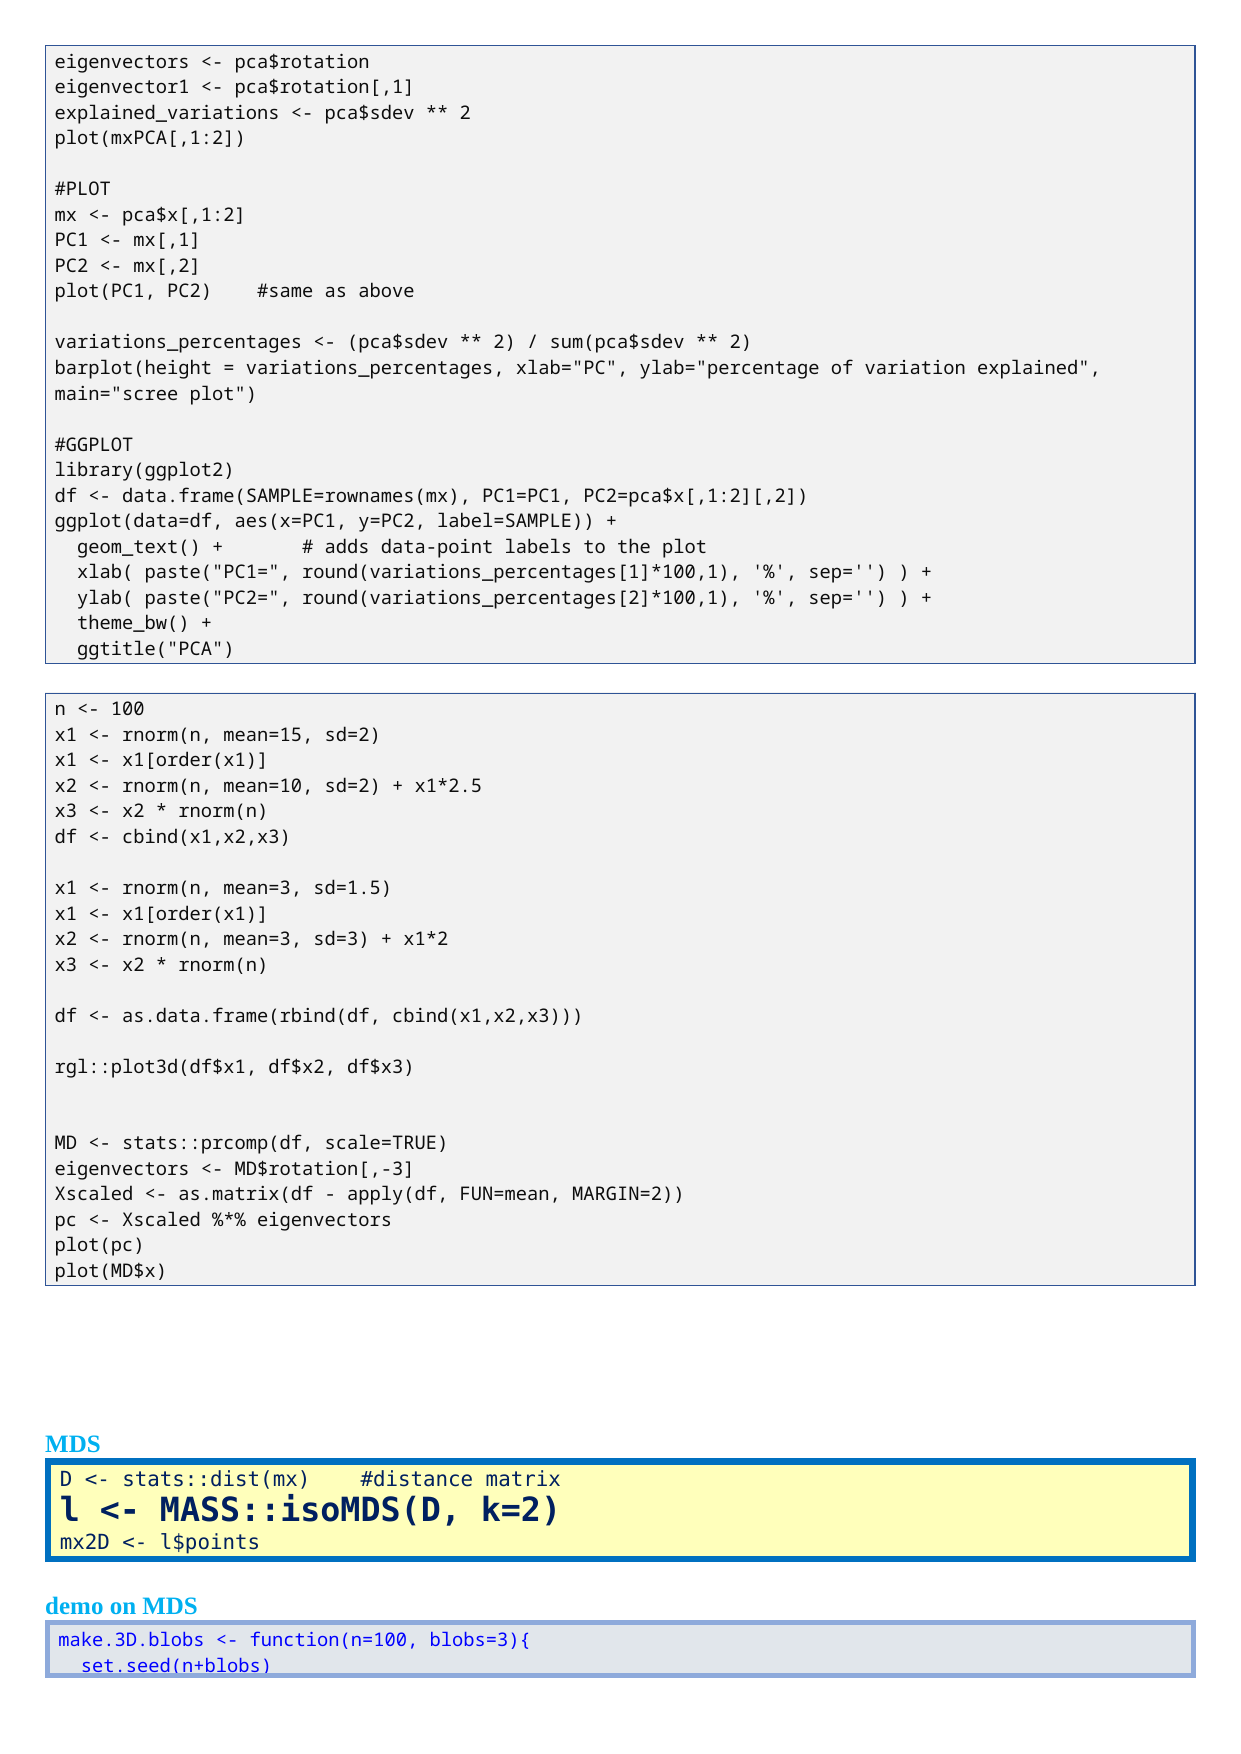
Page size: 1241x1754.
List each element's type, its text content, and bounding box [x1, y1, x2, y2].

text barplot(height = variations_percentages, xlab="PC", ylab="percentage of variation explained", main="scree plot") [46, 351, 1194, 402]
text D <- stats::dist(mx) #distance matrix [51, 1465, 1189, 1482]
text plot(pc) [46, 1228, 1194, 1254]
text mx2D <- l$points [51, 1521, 1189, 1556]
text plot(MD$x) [46, 1254, 1194, 1285]
text variations_percentages <- (pca$sdev ** 2) / sum(pca$sdev ** 2) [46, 326, 1194, 351]
text ggplot(data=df, aes(x=PC1, y=PC2, label=SAMPLE)) + [46, 504, 1194, 530]
text Xscaled <- as.matrix(df - apply(df, FUN=mean, MARGIN=2)) [46, 1177, 1194, 1203]
text eigenvectors <- MD$rotation[,-3] [46, 1152, 1194, 1177]
text library(ggplot2) [46, 453, 1194, 479]
text explained_variations <- pca$sdev ** 2 [46, 96, 1194, 122]
text eigenvectors <- pca$rotation [46, 46, 1194, 71]
text x1 <- rnorm(n, mean=3, sd=1.5) [46, 871, 1194, 897]
text x2 <- rnorm(n, mean=3, sd=3) + x1*2 [46, 922, 1194, 948]
text df <- cbind(x1,x2,x3) [46, 820, 1194, 846]
text x3 <- x2 * rnorm(n) [46, 794, 1194, 820]
text df <- as.data.frame(rbind(df, cbind(x1,x2,x3))) [46, 999, 1194, 1024]
text l <- MASS::isoMDS(D, k=2) [51, 1482, 1189, 1521]
text plot(mxPCA[,1:2]) [46, 122, 1194, 147]
text theme_bw() + [46, 606, 1194, 632]
text rgl::plot3d(df$x1, df$x2, df$x3) [46, 1050, 1194, 1075]
text eigenvector1 <- pca$rotation[,1] [46, 71, 1194, 96]
text PC2 <- mx[,2] [46, 249, 1194, 275]
text pc <- Xscaled %*% eigenvectors [46, 1203, 1194, 1228]
text n <- 100 [46, 694, 1194, 718]
text MD <- stats::prcomp(df, scale=TRUE) [46, 1126, 1194, 1152]
text x3 <- x2 * rnorm(n) [46, 948, 1194, 973]
text ggtitle("PCA") [46, 632, 1194, 663]
text xlab( paste("PC1=", round(variations_percentages[1]*100,1), '%', sep='') ) + [46, 555, 1194, 581]
text #GGPLOT [46, 428, 1194, 453]
text make.3D.blobs <- function(n=100, blobs=3){ [50, 1625, 1191, 1645]
text set.seed(n+blobs) [50, 1645, 1191, 1673]
text x2 <- rnorm(n, mean=10, sd=2) + x1*2.5 [46, 769, 1194, 794]
text x1 <- rnorm(n, mean=15, sd=2) [46, 718, 1194, 743]
text plot(PC1, PC2) #same as above [46, 275, 1194, 300]
title MDS [45, 1429, 1196, 1458]
title demo on MDS [45, 1591, 1196, 1620]
text #PLOT [46, 173, 1194, 198]
text ylab( paste("PC2=", round(variations_percentages[2]*100,1), '%', sep='') ) + [46, 581, 1194, 606]
text geom_text() + # adds data-point labels to the plot [46, 530, 1194, 555]
text mx <- pca$x[,1:2] [46, 198, 1194, 224]
text x1 <- x1[order(x1)] [46, 897, 1194, 922]
text df <- data.frame(SAMPLE=rownames(mx), PC1=PC1, PC2=pca$x[,1:2][,2]) [46, 479, 1194, 504]
text PC1 <- mx[,1] [46, 224, 1194, 249]
text x1 <- x1[order(x1)] [46, 743, 1194, 769]
